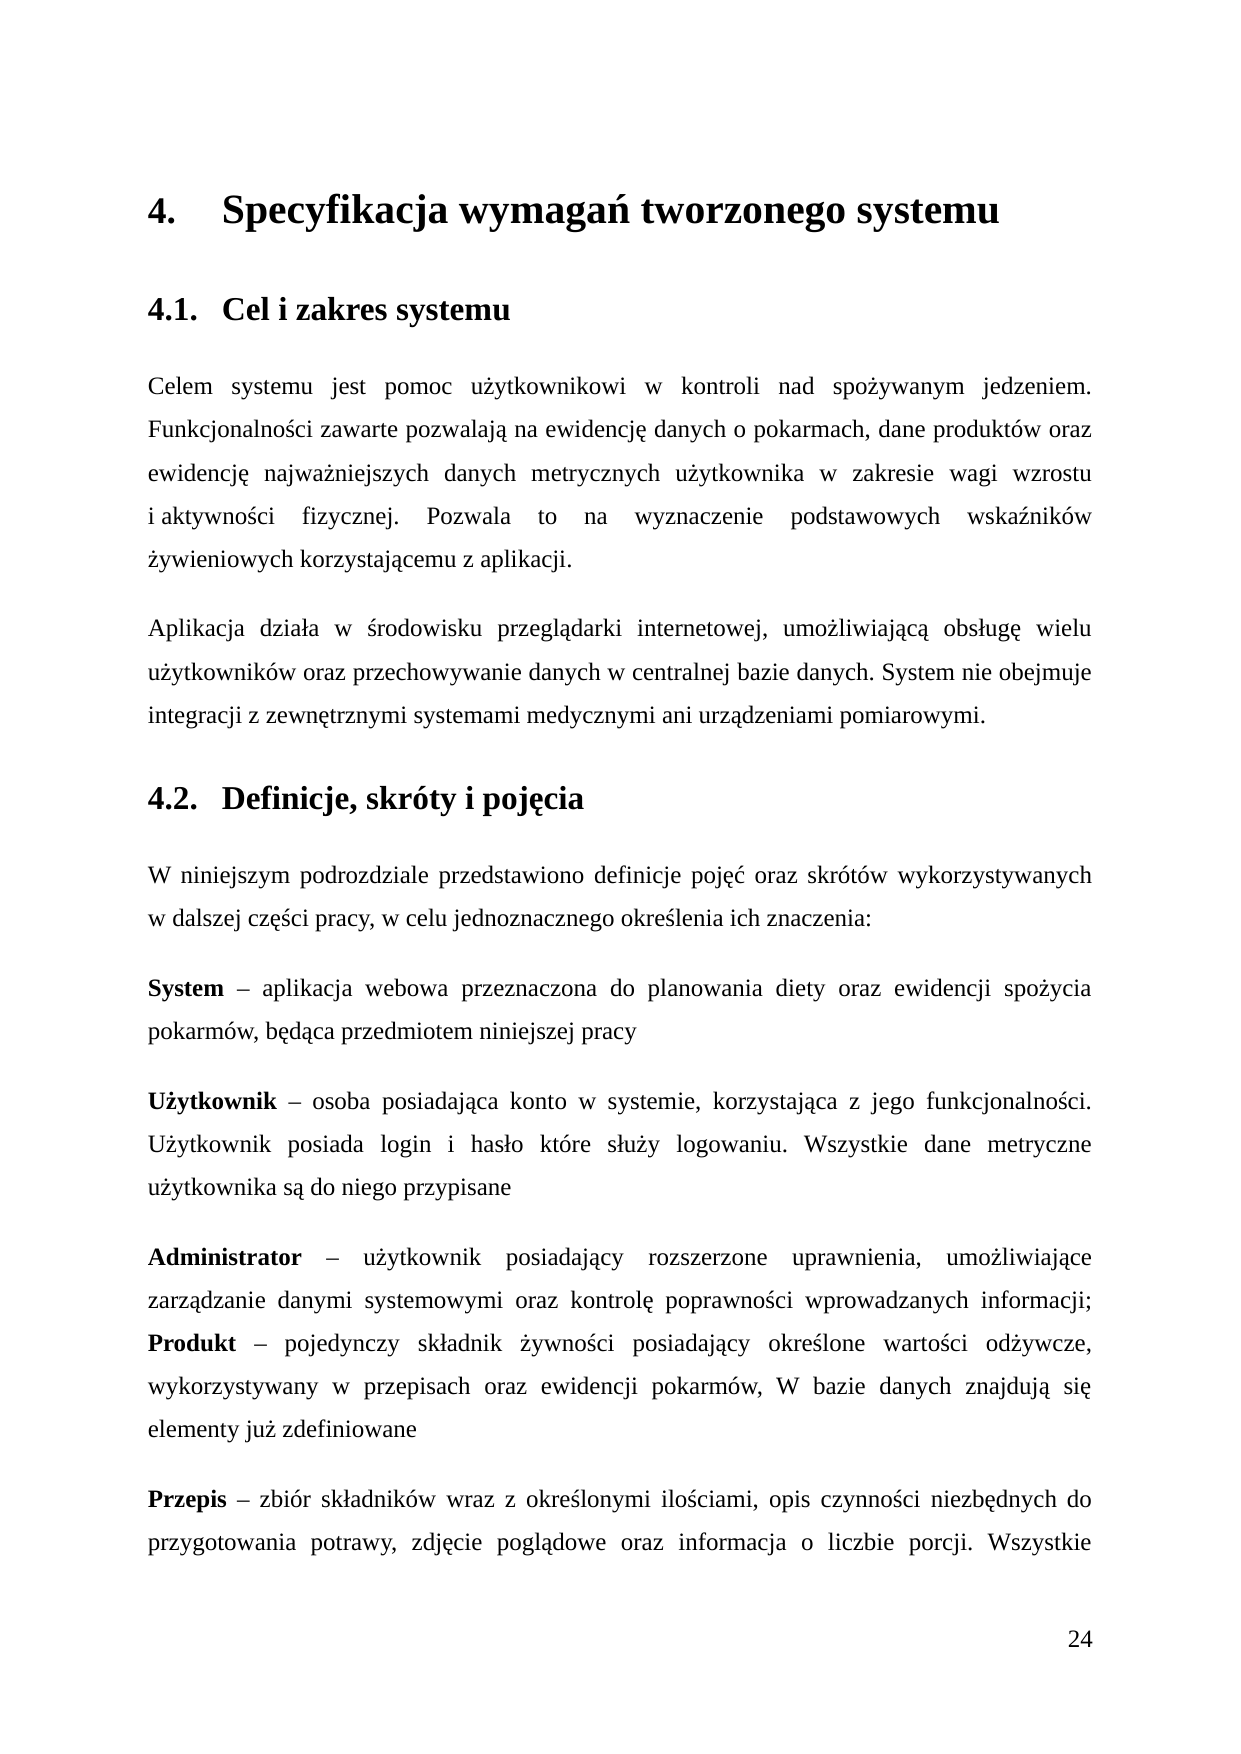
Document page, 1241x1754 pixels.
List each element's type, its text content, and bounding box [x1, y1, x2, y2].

text W niniejszym podrozdziale przedstawiono definicje pojęć oraz skrótów wykorzystywanych w dalszej części pracy, w celu jednoznacznego określenia ich znaczenia: [148, 860, 1092, 932]
subtitle Cel i zakres systemu [148, 289, 1092, 328]
subtitle Specyfikacja wymagań tworzonego systemu [148, 184, 1092, 232]
text Celem systemu jest pomoc użytkownikowi w kontroli nad spożywanym jedzeniem. Funkcjonalności zawarte pozwalają na ewidencję danych o pokarmach, dane produktów oraz ewidencję najważniejszych danych metrycznych użytkownika w zakresie wagi wzrostu i aktywności fizycznej. Pozwala to na wyznaczenie podstawowych wskaźników żywieniowych korzystającemu z aplikacji. [148, 371, 1092, 573]
text Aplikacja działa w środowisku przeglądarki internetowej, umożliwiającą obsługę wielu użytkowników oraz przechowywanie danych w centralnej bazie danych. System nie obejmuje integracji z zewnętrznymi systemami medycznymi ani urządzeniami pomiarowymi. [148, 613, 1092, 728]
text Przepis – zbiór składników wraz z określonymi ilościami, opis czynności niezbędnych do przygotowania potrawy, zdjęcie poglądowe oraz informacja o liczbie porcji. Wszystkie [148, 1484, 1092, 1556]
text Administrator – użytkownik posiadający rozszerzone uprawnienia, umożliwiające zarządzanie danymi systemowymi oraz kontrolę poprawności wprowadzanych informacji; Produkt – pojedynczy składnik żywności posiadający określone wartości odżywcze, wykorzystywany w przepisach oraz ewidencji pokarmów, W bazie danych znajdują się elementy już zdefiniowane [148, 1242, 1092, 1443]
subtitle Definicje, skróty i pojęcia [148, 778, 1092, 817]
text Użytkownik – osoba posiadająca konto w systemie, korzystająca z jego funkcjonalności. Użytkownik posiada login i hasło które służy logowaniu. Wszystkie dane metryczne użytkownika są do niego przypisane [148, 1086, 1092, 1201]
text System – aplikacja webowa przeznaczona do planowania diety oraz ewidencji spożycia pokarmów, będąca przedmiotem niniejszej pracy [148, 973, 1092, 1045]
